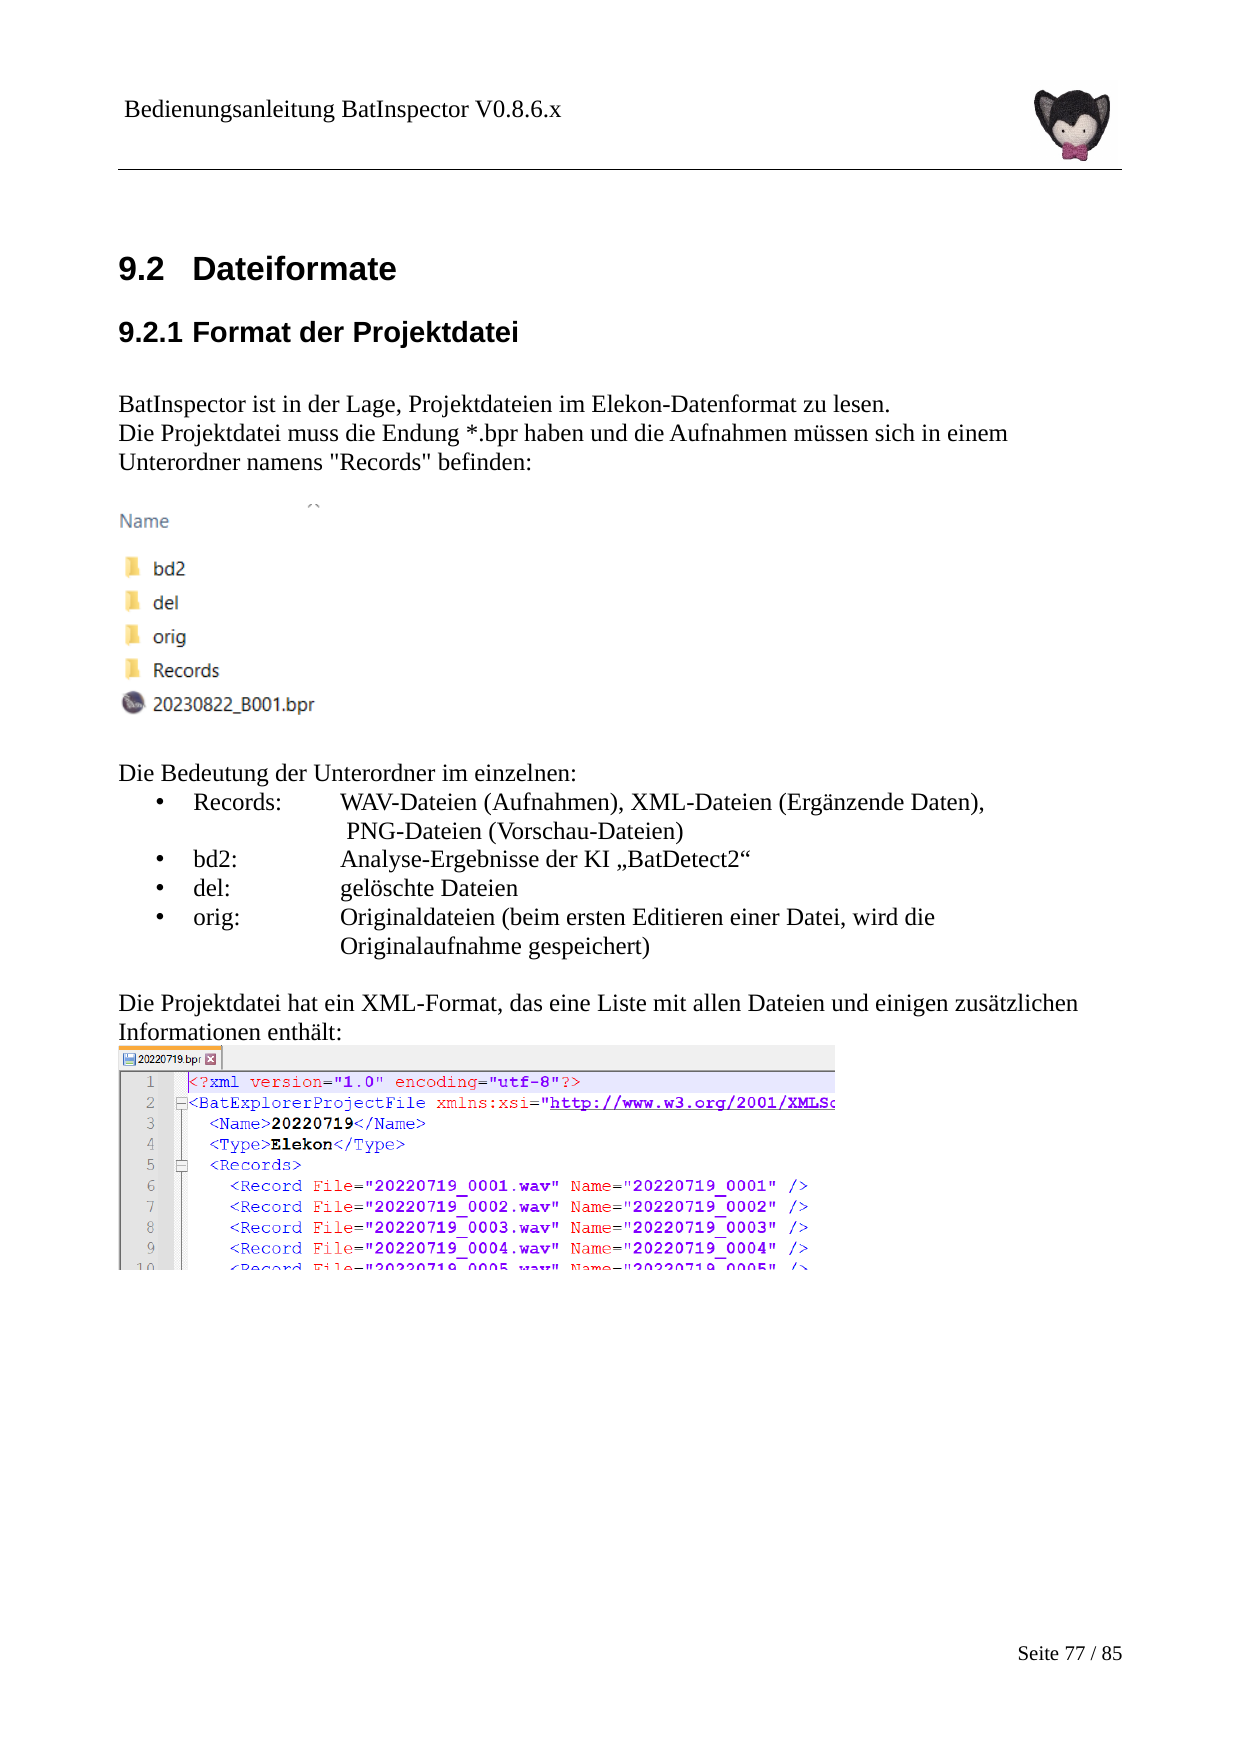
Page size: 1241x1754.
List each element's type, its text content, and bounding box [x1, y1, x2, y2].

list bd2: Analyse-Ergebnisse der KI „BatDetect2“ [156, 844, 1122, 873]
list orig: Originaldateien (beim ersten Editieren einer Datei, wird die Originalaufnahme gespeichert) [156, 902, 1122, 988]
subtitle Dateiformate [118, 249, 1122, 288]
list del: gelöschte Dateien [156, 873, 1122, 902]
subtitle Format der Projektdatei [118, 315, 1122, 348]
list Records: WAV-Dateien (Aufnahmen), XML-Dateien (Ergänzende Daten), PNG-Dateien (Vorschau-Dateien) [156, 787, 1122, 844]
picture [1030, 80, 1119, 169]
text Die Bedeutung der Unterordner im einzelnen: [118, 758, 1122, 787]
picture [118, 504, 507, 730]
picture [118, 1045, 835, 1270]
text Die Projektdatei hat ein XML-Format, das eine Liste mit allen Dateien und einigen zusätzlichen Informationen enthält: [118, 988, 1122, 1046]
text BatInspector ist in der Lage, Projektdateien im Elekon-Datenformat zu lesen. Die Projektdatei muss die Endung *.bpr haben und die Aufnahmen müssen sich in einem Unterordner namens "Records" befinden: [118, 389, 1122, 504]
